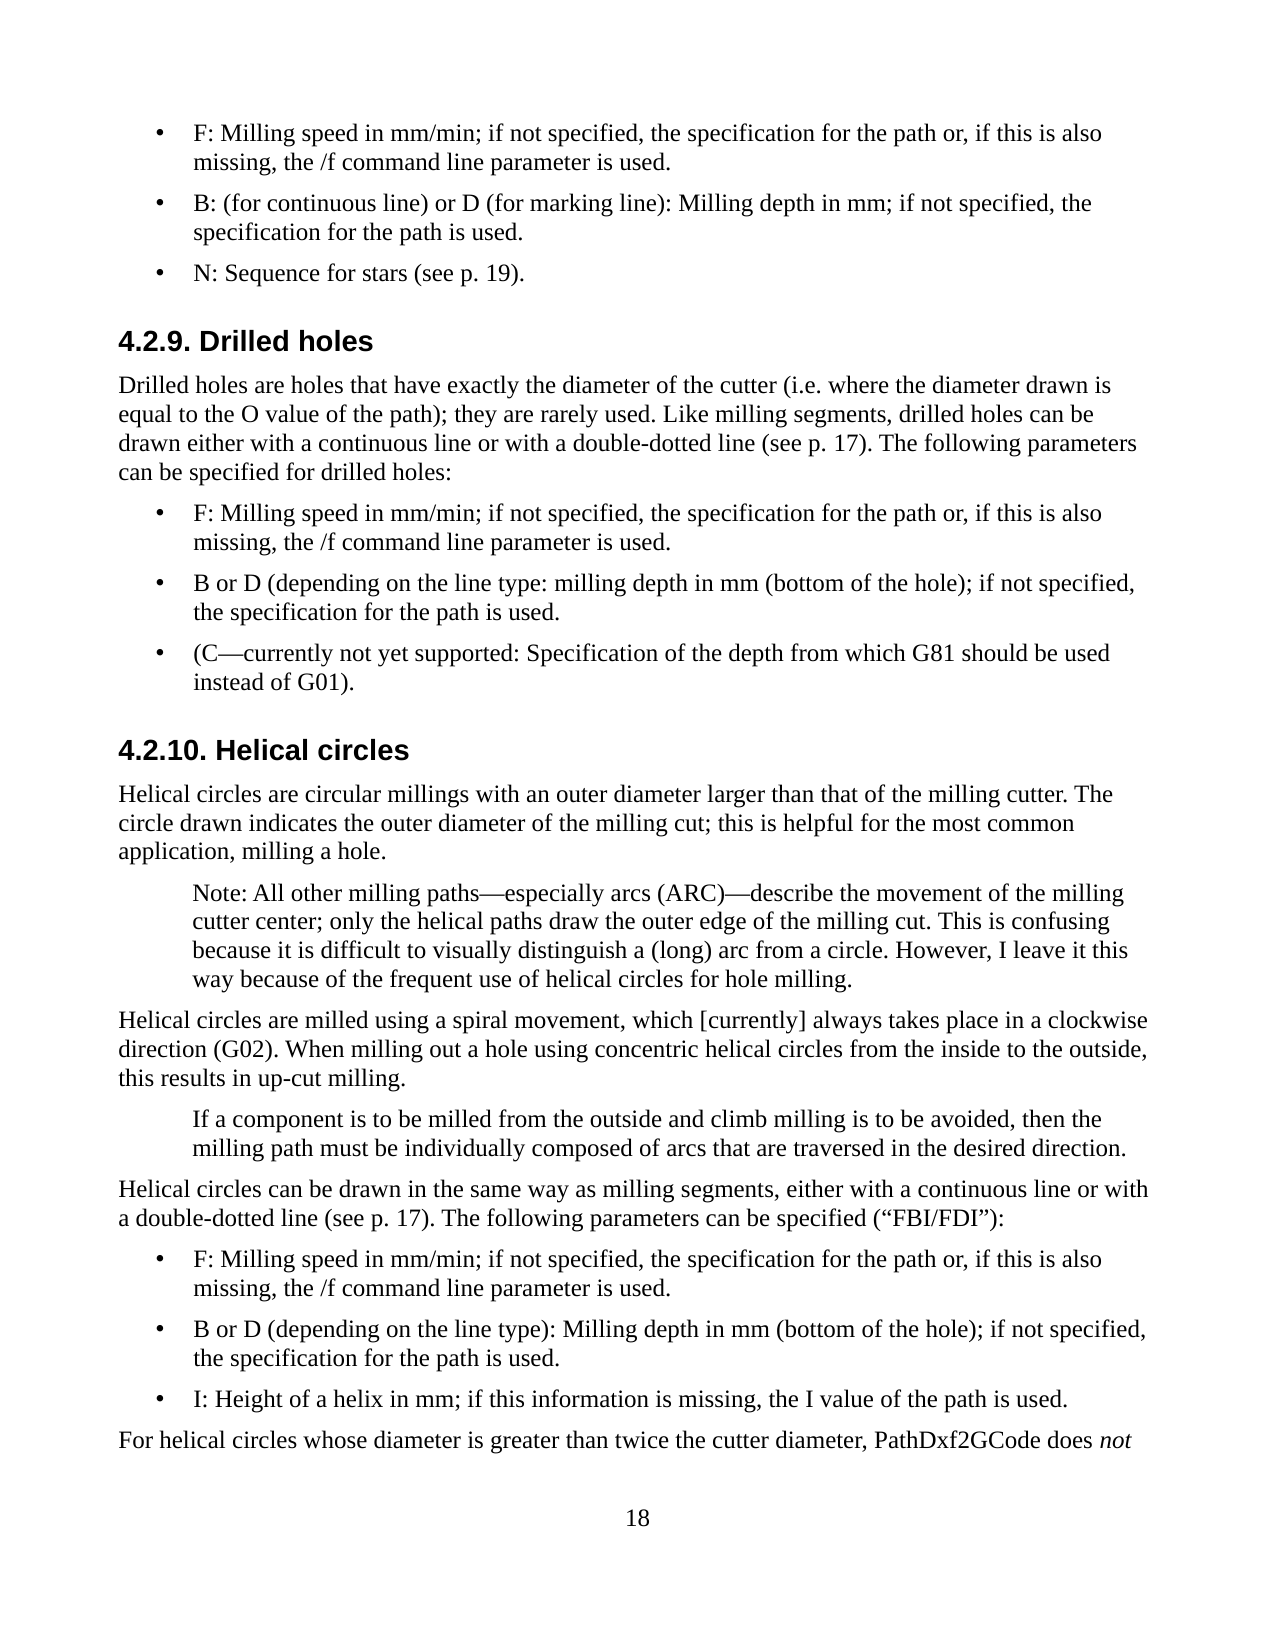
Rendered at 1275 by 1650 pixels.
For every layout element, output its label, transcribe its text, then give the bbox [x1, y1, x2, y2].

list F: Milling speed in mm/min; if not specified, the specification for the path or, if this is also missing, the /f command line parameter is used. [156, 1244, 1157, 1301]
text Helical circles are milled using a spiral movement, which [currently] always takes place in a clockwise direction (G02). When milling out a hole using concentric helical circles from the inside to the outside, this results in up-cut milling. [118, 1005, 1157, 1091]
subtitle 4.2.10. Helical circles [118, 733, 1157, 766]
list B or D (depending on the line type): Milling depth in mm (bottom of the hole); if not specified, the specification for the path is used. [156, 1314, 1157, 1371]
list (C—currently not yet supported: Specification of the depth from which G81 should be used instead of G01). [156, 638, 1157, 695]
text Note: All other milling paths—especially arcs (ARC)—describe the movement of the milling cutter center; only the helical paths draw the outer edge of the milling cut. This is confusing because it is difficult to visually distinguish a (long) arc from a circle. However, I leave it this way because of the frequent use of helical circles for hole milling. [192, 878, 1157, 993]
text Helical circles are circular millings with an outer diameter larger than that of the milling cutter. The circle drawn indicates the outer diameter of the milling cut; this is helpful for the most common application, milling a hole. [118, 779, 1157, 865]
text If a component is to be milled from the outside and climb milling is to be avoided, then the milling path must be individually composed of arcs that are traversed in the desired direction. [192, 1104, 1157, 1161]
list N: Sequence for stars (see p. 18). [156, 258, 1157, 287]
list B or D (depending on the line type: milling depth in mm (bottom of the hole); if not specified, the specification for the path is used. [156, 568, 1157, 625]
text Helical circles can be drawn in the same way as milling segments, either with a continuous line or with a double-dotted line (see p. 16). The following parameters can be specified (“FBI/FDI”): [118, 1174, 1157, 1231]
text For helical circles whose diameter is greater than twice the cutter diameter, PathDxf2GCode does not [118, 1425, 1157, 1454]
list B: (for continuous line) or D (for marking line): Milling depth in mm; if not specified, the specification for the path is used. [156, 188, 1157, 246]
text Drilled holes are holes that have exactly the diameter of the cutter (i.e. where the diameter drawn is equal to the O value of the path); they are rarely used. Like milling segments, drilled holes can be drawn either with a continuous line or with a double-dotted line (see p. 16). The following parameters can be specified for drilled holes: [118, 370, 1157, 485]
list F: Milling speed in mm/min; if not specified, the specification for the path or, if this is also missing, the /f command line parameter is used. [156, 118, 1157, 176]
subtitle 4.2.9. Drilled holes [118, 324, 1157, 358]
list F: Milling speed in mm/min; if not specified, the specification for the path or, if this is also missing, the /f command line parameter is used. [156, 498, 1157, 555]
list I: Height of a helix in mm; if this information is missing, the I value of the path is used. [156, 1384, 1157, 1413]
